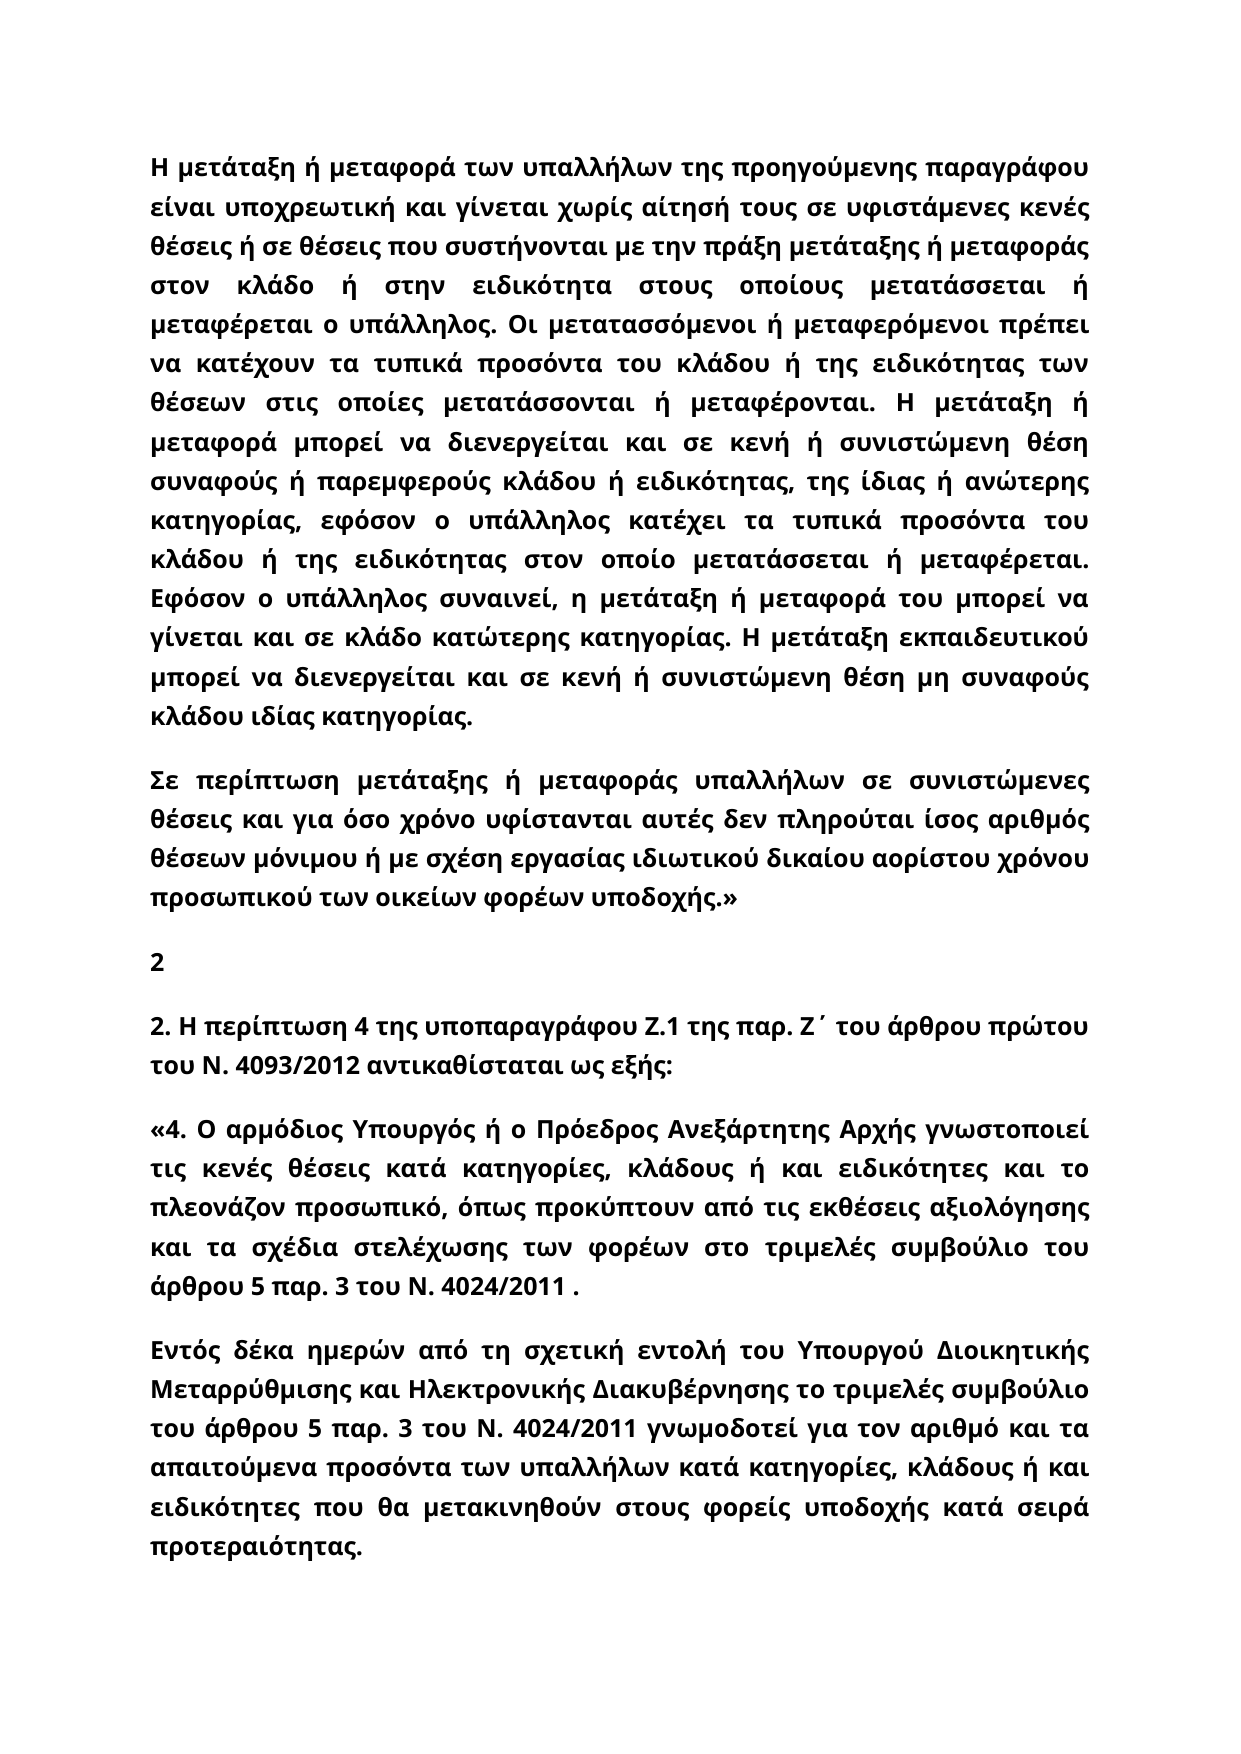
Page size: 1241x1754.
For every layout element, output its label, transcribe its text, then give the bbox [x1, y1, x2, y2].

text 2 [150, 944, 1090, 978]
text «4. Ο αρμόδιος Υπουργός ή ο Πρόεδρος Ανεξάρτητης Αρχής γνωστοποιεί τις κενές θέσεις κατά κατηγορίες, κλάδους ή και ειδικότητες και το πλεονάζον προσωπικό, όπως προκύπτουν από τις εκθέσεις αξιολόγησης και τα σχέδια στελέχωσης των φορέων στο τριμελές συμβούλιο του άρθρου 5 παρ. 3 του Ν. 4024/2011 . [150, 1112, 1090, 1302]
text Η μετάταξη ή μεταφορά των υπαλλήλων της προηγούμενης παραγράφου είναι υποχρεωτική και γίνεται χωρίς αίτησή τους σε υφιστάμενες κενές θέσεις ή σε θέσεις που συστήνονται με την πράξη μετάταξης ή μεταφοράς στον κλάδο ή στην ειδικότητα στους οποίους μετατάσσεται ή μεταφέρεται ο υπάλληλος. Οι μετατασσόμενοι ή μεταφερόμενοι πρέπει να κατέχουν τα τυπικά προσόντα του κλάδου ή της ειδικότητας των θέσεων στις οποίες μετατάσσονται ή μεταφέρονται. Η μετάταξη ή μεταφορά μπορεί να διενεργείται και σε κενή ή συνιστώμενη θέση συναφούς ή παρεμφερούς κλάδου ή ειδικότητας, της ίδιας ή ανώτερης κατηγορίας, εφόσον ο υπάλληλος κατέχει τα τυπικά προσόντα του κλάδου ή της ειδικότητας στον οποίο μετατάσσεται ή μεταφέρεται. Εφόσον ο υπάλληλος συναινεί, η μετάταξη ή μεταφορά του μπορεί να γίνεται και σε κλάδο κατώτερης κατηγορίας. Η μετάταξη εκπαιδευτικού μπορεί να διενεργείται και σε κενή ή συνιστώμενη θέση μη συναφούς κλάδου ιδίας κατηγορίας. [150, 150, 1090, 732]
text 2. Η περίπτωση 4 της υποπαραγράφου Ζ.1 της παρ. Ζ΄ του άρθρου πρώτου του Ν. 4093/2012 αντικαθίσταται ως εξής: [150, 1008, 1090, 1082]
text Σε περίπτωση μετάταξης ή μεταφοράς υπαλλήλων σε συνιστώμενες θέσεις και για όσο χρόνο υφίστανται αυτές δεν πληρούται ίσος αριθμός θέσεων μόνιμου ή με σχέση εργασίας ιδιωτικού δικαίου αορίστου χρόνου προσωπικού των οικείων φορέων υποδοχής.» [150, 762, 1090, 914]
text Εντός δέκα ημερών από τη σχετική εντολή του Υπουργού Διοικητικής Μεταρρύθμισης και Ηλεκτρονικής Διακυβέρνησης το τριμελές συμβούλιο του άρθρου 5 παρ. 3 του Ν. 4024/2011 γνωμοδοτεί για τον αριθμό και τα απαιτούμενα προσόντα των υπαλλήλων κατά κατηγορίες, κλάδους ή και ειδικότητες που θα μετακινηθούν στους φορείς υποδοχής κατά σειρά προτεραιότητας. [150, 1332, 1090, 1562]
